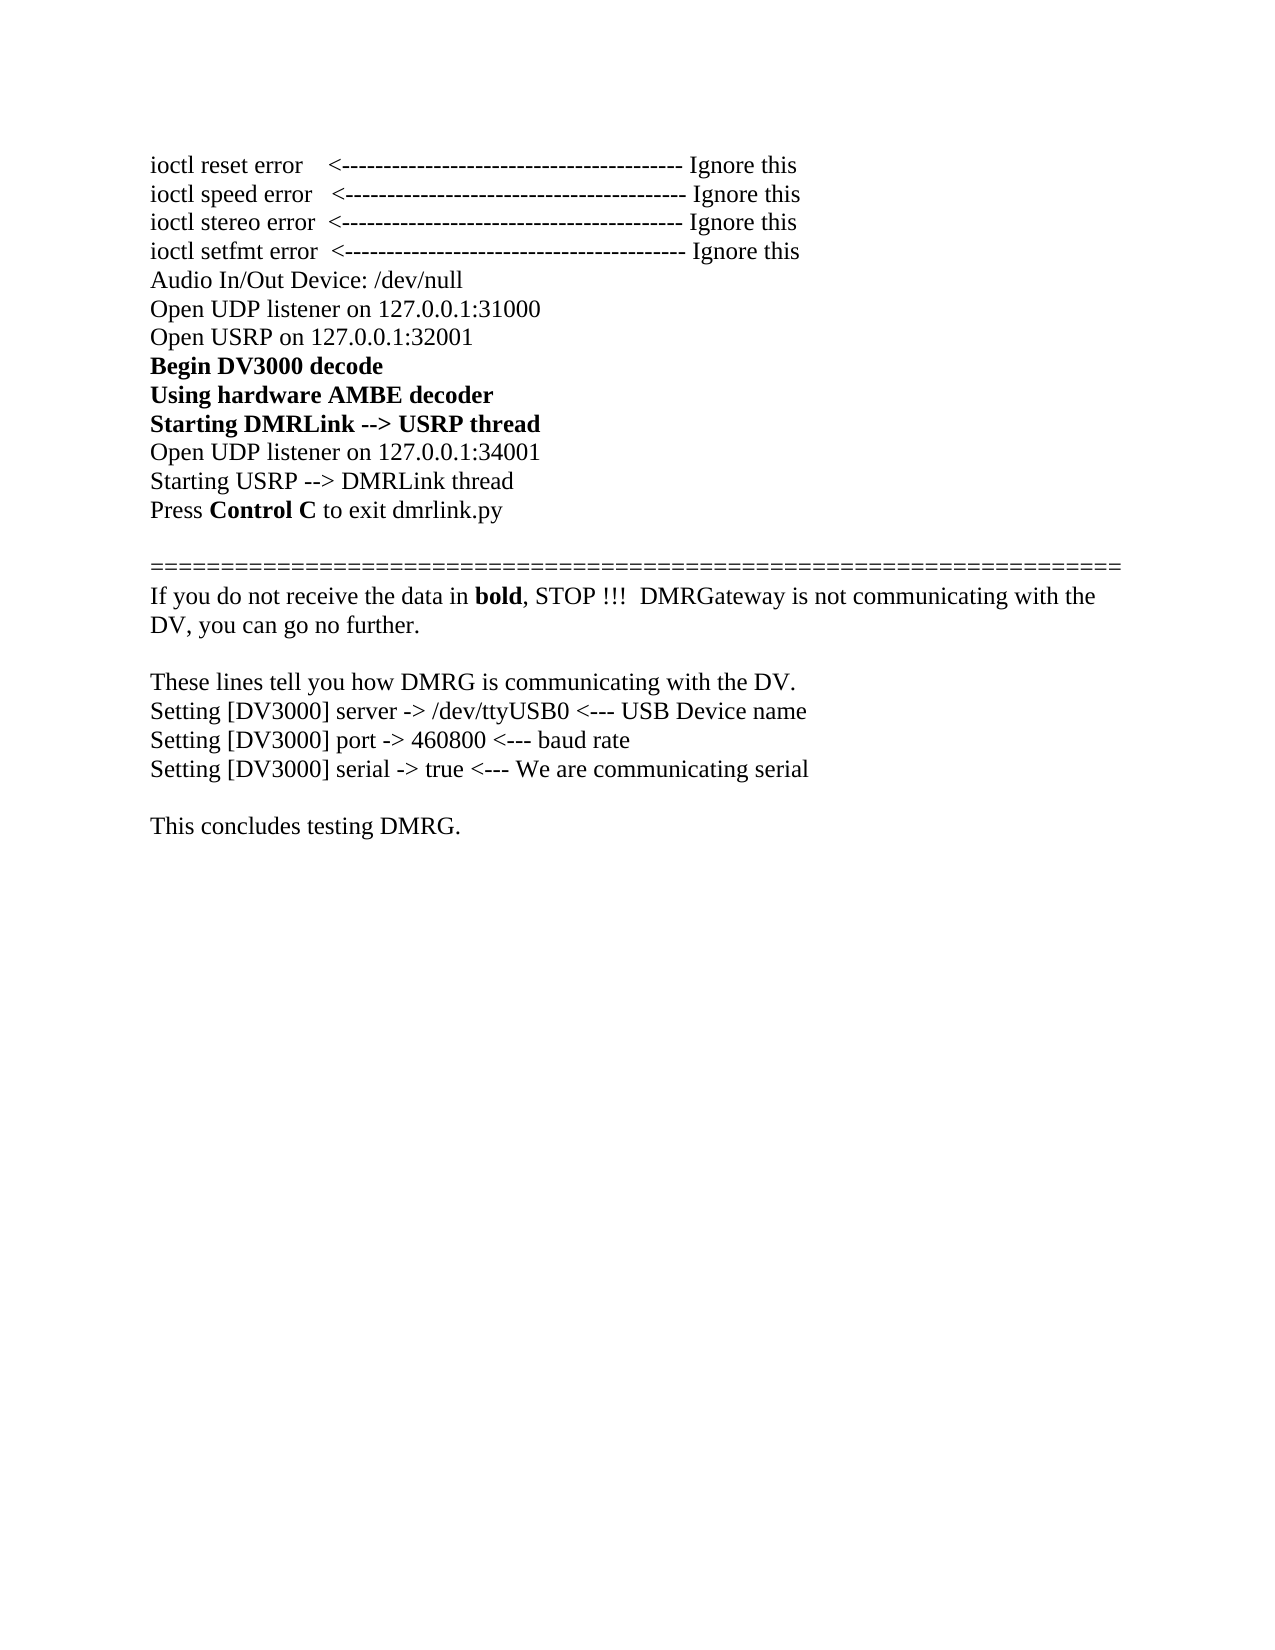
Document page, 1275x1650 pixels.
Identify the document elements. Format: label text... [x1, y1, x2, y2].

text Press Control C to exit dmrlink.py ===================================================================== If you do not receive the data in bold, STOP !!! DMRGateway is not communicating with the DV, you can go no further. These lines tell you how DMRG is communicating with the DV. Setting [DV3000] server -> /dev/ttyUSB0 <--- USB Device name Setting [DV3000] port -> 460800 <--- baud rate Setting [DV3000] serial -> true <--- We are communicating serial This concludes testing DMRG. [150, 495, 1125, 840]
text ioctl reset error <----------------------------------------- Ignore this ioctl speed error <----------------------------------------- Ignore this ioctl stereo error <----------------------------------------- Ignore this ioctl setfmt error <----------------------------------------- Ignore this Audio In/Out Device: /dev/null Open UDP listener on 127.0.0.1:31000 Open USRP on 127.0.0.1:32001 Begin DV3000 decode Using hardware AMBE decoder Starting DMRLink --> USRP thread Open UDP listener on 127.0.0.1:34001 Starting USRP --> DMRLink thread [150, 150, 1125, 495]
